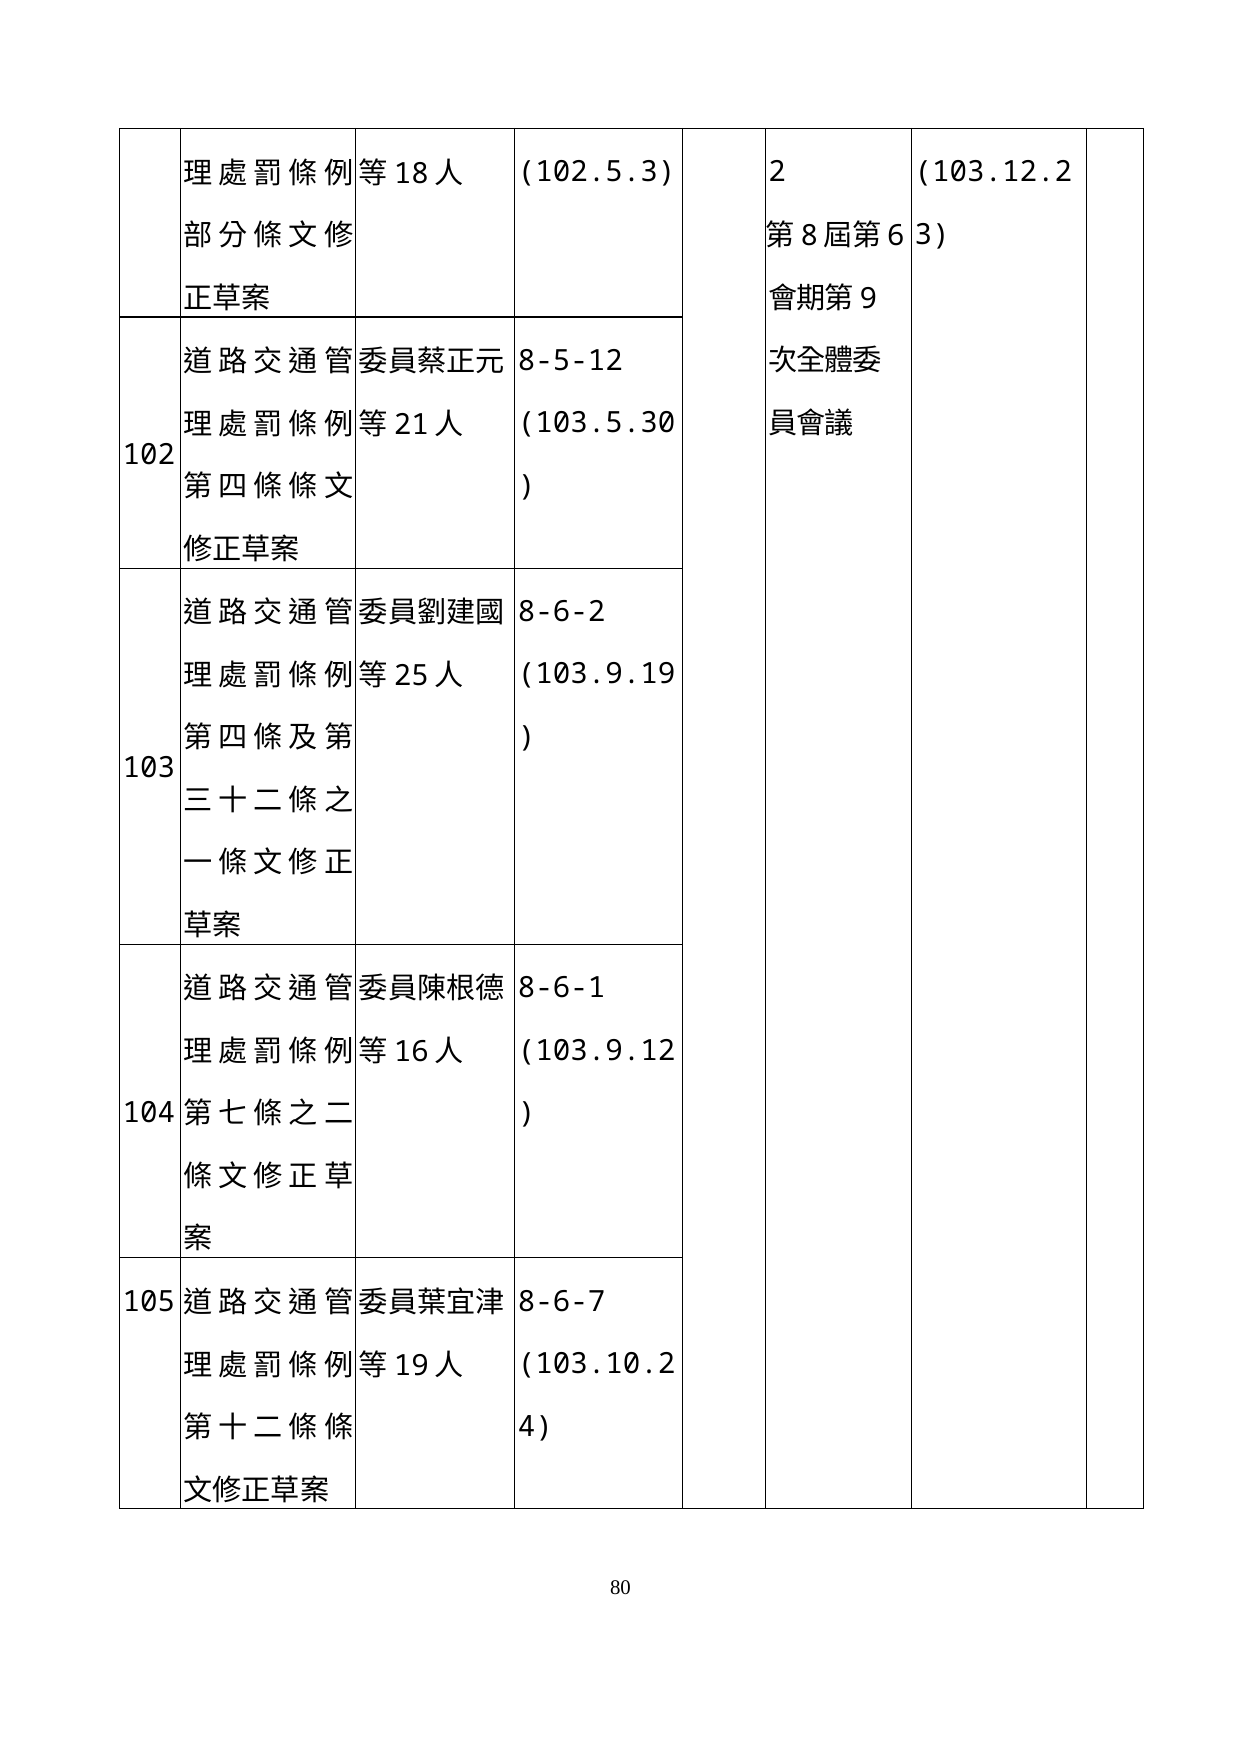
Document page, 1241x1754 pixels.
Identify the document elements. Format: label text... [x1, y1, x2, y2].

table_cell 道路交通管理處罰條例第四條條文修正草案 [181, 318, 355, 567]
table_cell [120, 129, 180, 316]
table_cell [120, 945, 180, 1257]
table_cell [683, 129, 765, 1508]
table_cell [120, 318, 180, 567]
table_cell 道路交通管理處罰條例第七條之二條文修正草案 [181, 945, 355, 1257]
table_cell 等18人 [356, 129, 514, 316]
table_cell 理處罰條例部分條文修正草案 [181, 129, 355, 316]
table_cell 委員劉建國等25人 [356, 569, 514, 943]
table_cell (103.12.23) [912, 129, 1086, 1508]
table_cell 委員陳根德等16人 [356, 945, 514, 1257]
table_cell 8-6-1 (103.9.12) [515, 945, 682, 1257]
table_cell 8-6-2 (103.9.19) [515, 569, 682, 943]
table_cell [120, 1258, 180, 1508]
table_cell 委員蔡正元等21人 [356, 318, 514, 567]
table_cell 道路交通管理處罰條例第十二條條文修正草案 [181, 1258, 355, 1508]
table_cell 8-5-12 (103.5.30) [515, 318, 682, 567]
table_cell 委員葉宜津等19人 [356, 1258, 514, 1508]
table_cell [1087, 129, 1143, 1508]
table_cell [120, 569, 180, 943]
table_cell 道路交通管理處罰條例第四條及第三十二條之一條文修正草案 [181, 569, 355, 943]
table_cell (102.5.3) [515, 129, 682, 316]
table_cell 2 第8屆第6會期第9次全體委員會議 [766, 129, 911, 1508]
table_cell 8-6-7 (103.10.24) [515, 1258, 682, 1508]
